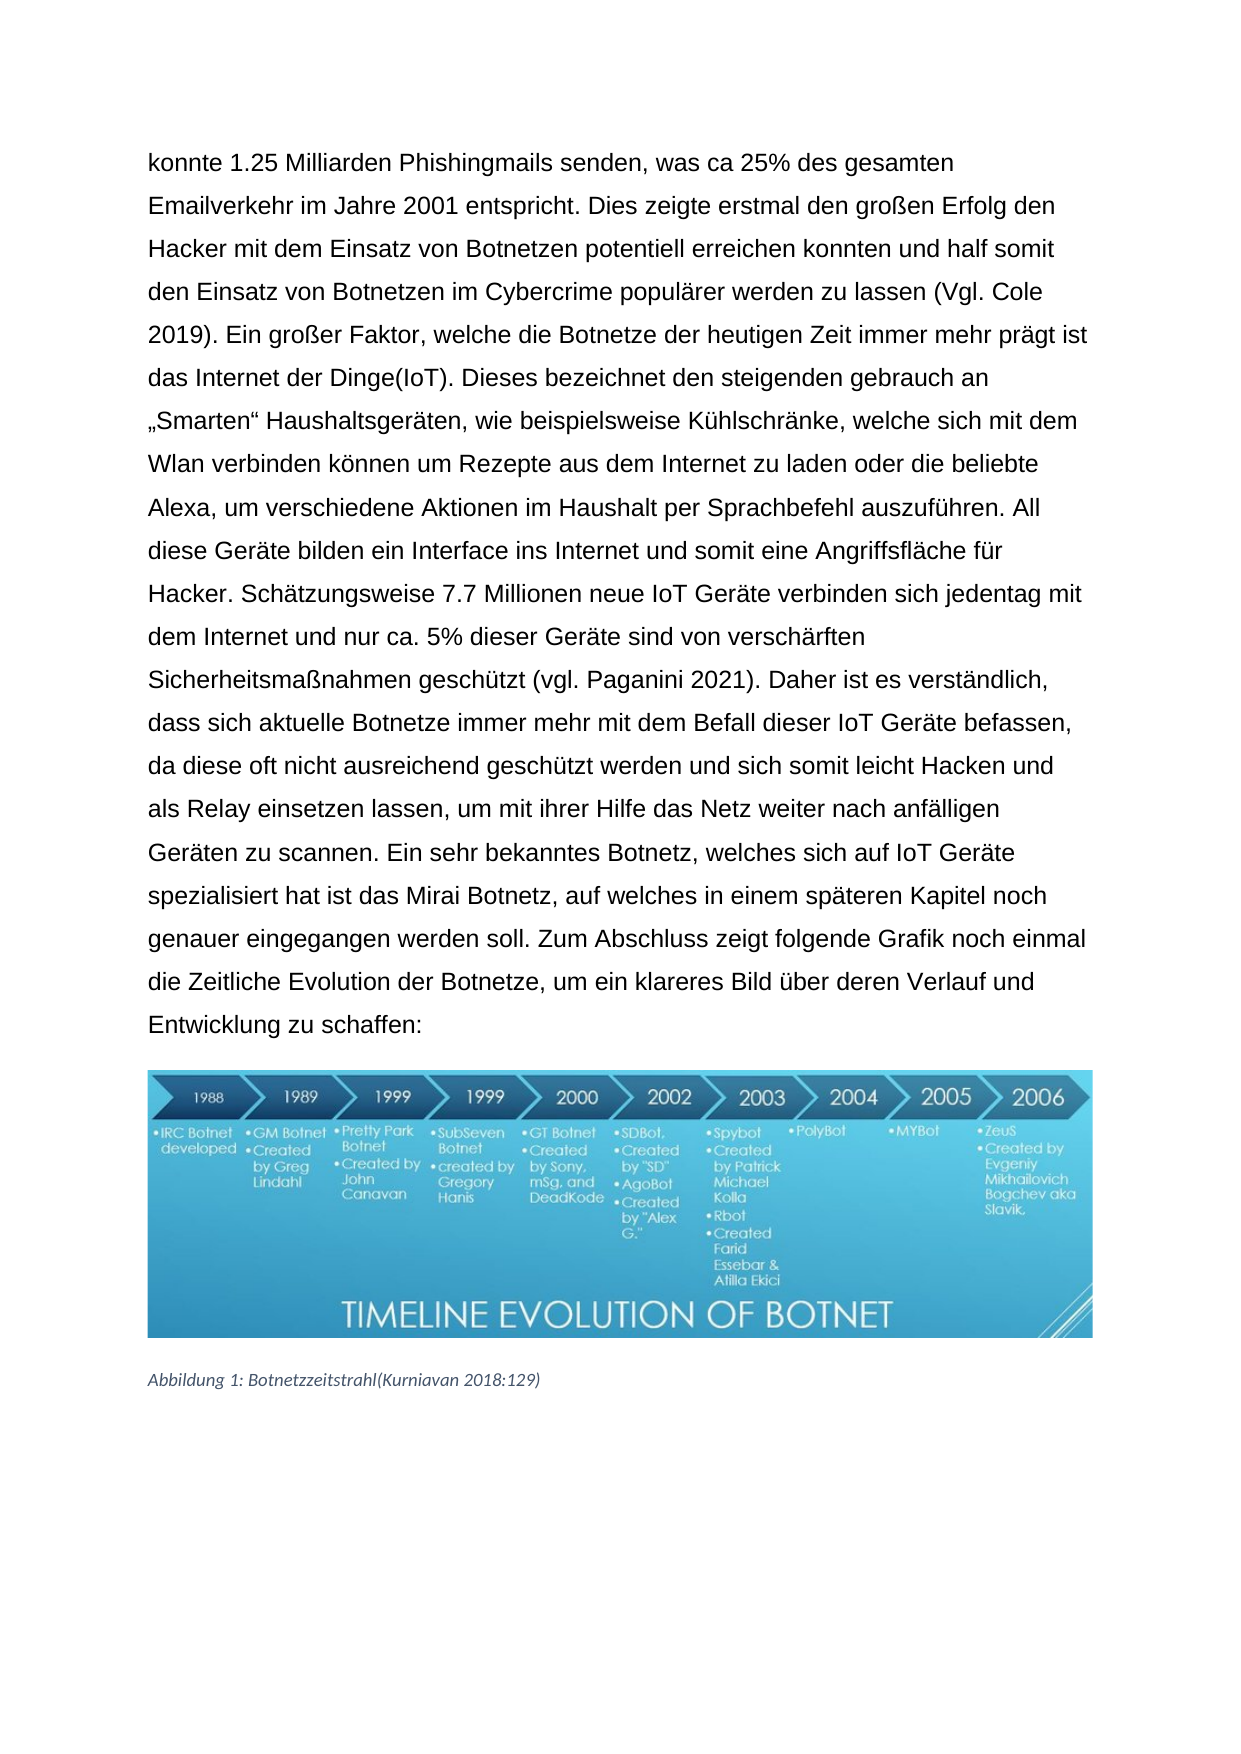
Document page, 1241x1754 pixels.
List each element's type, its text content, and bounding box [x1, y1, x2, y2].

text Abbildung 1: Botnetzzeitstrahl(Kurniavan 2018:129) [148, 1368, 1093, 1391]
text konnte 1.25 Milliarden Phishingmails senden, was ca 25% des gesamten Emailverkehr im Jahre 2001 entspricht. Dies zeigte erstmal den großen Erfolg den Hacker mit dem Einsatz von Botnetzen potentiell erreichen konnten und half somit den Einsatz von Botnetzen im Cybercrime populärer werden zu lassen (Vgl. Cole 2019). Ein großer Faktor, welche die Botnetze der heutigen Zeit immer mehr prägt ist das Internet der Dinge(IoT). Dieses bezeichnet den steigenden gebrauch an „Smarten“ Haushaltsgeräten, wie beispielsweise Kühlschränke, welche sich mit dem Wlan verbinden können um Rezepte aus dem Internet zu laden oder die beliebte Alexa, um verschiedene Aktionen im Haushalt per Sprachbefehl auszuführen. All diese Geräte bilden ein Interface ins Internet und somit eine Angriffsfläche für Hacker. Schätzungsweise 7.7 Millionen neue IoT Geräte verbinden sich jedentag mit dem Internet und nur ca. 5% dieser Geräte sind von verschärften Sicherheitsmaßnahmen geschützt (vgl. Paganini 2021). Daher ist es verständlich, dass sich aktuelle Botnetze immer mehr mit dem Befall dieser IoT Geräte befassen, da diese oft nicht ausreichend geschützt werden und sich somit leicht Hacken und als Relay einsetzen lassen, um mit ihrer Hilfe das Netz weiter nach anfälligen Geräten zu scannen. Ein sehr bekanntes Botnetz, welches sich auf IoT Geräte spezialisiert hat ist das Mirai Botnetz, auf welches in einem späteren Kapitel noch genauer eingegangen werden soll. Zum Abschluss zeigt folgende Grafik noch einmal die Zeitliche Evolution der Botnetze, um ein klareres Bild über deren Verlauf und Entwicklung zu schaffen: [148, 148, 1093, 1039]
